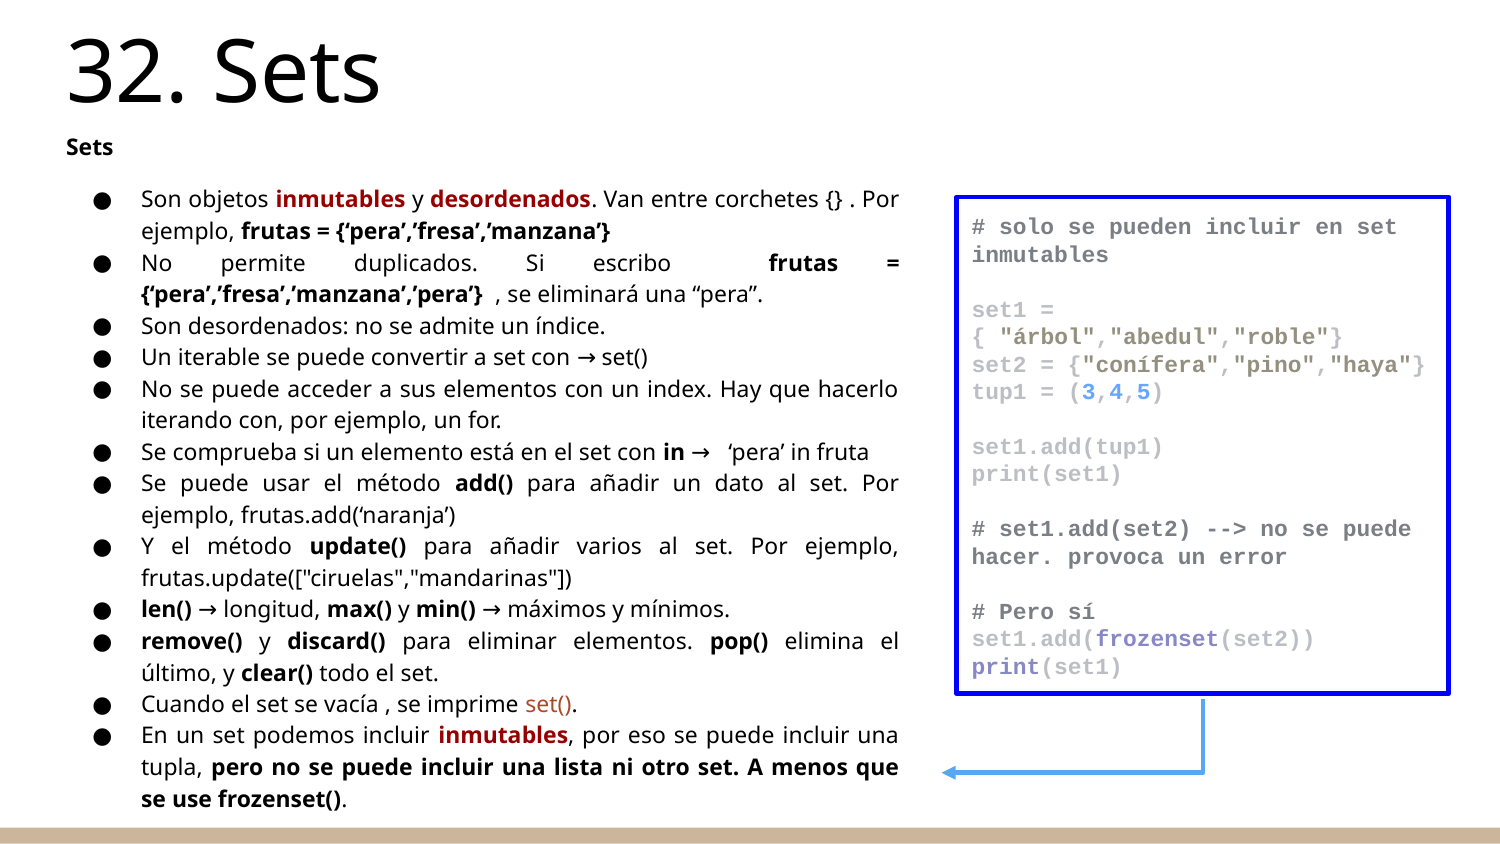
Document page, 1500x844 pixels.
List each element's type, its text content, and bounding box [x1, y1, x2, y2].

text_box Sets Son objetos inmutables y desordenados. Van entre corchetes {} . Por ejemplo, frutas = {‘pera’,’fresa’,’manzana’} No permite duplicados. Si escribo frutas = {‘pera’,’fresa’,’manzana’,’pera’} , se eliminará una “pera”. Son desordenados: no se admite un índice. Un iterable se puede convertir a set con → set() No se puede acceder a sus elementos con un index. Hay que hacerlo iterando con, por ejemplo, un for. Se comprueba si un elemento está en el set con in → ‘pera’ in fruta Se puede usar el método add() para añadir un dato al set. Por ejemplo, frutas.add(‘naranja’) Y el método update() para añadir varios al set. Por ejemplo, frutas.update(["ciruelas","mandarinas"]) len() → longitud, max() y min() → máximos y mínimos. remove() y discard() para eliminar elementos. pop() elimina el último, y clear() todo el set. Cuando el set se vacía , se imprime set(). En un set podemos incluir inmutables, por eso se puede incluir una tupla, pero no se puede incluir una lista ni otro set. A menos que se use frozenset(). [51, 134, 915, 806]
title 32. Sets [51, 41, 1449, 135]
text_box # solo se pueden incluir en set inmutables set1 = { "árbol","abedul","roble"} set2 = {"conífera","pino","haya"} tup1 = (3,4,5) set1.add(tup1) print(set1) # set1.add(set2) --> no se puede hacer. provoca un error # Pero sí set1.add(frozenset(set2)) print(set1) [956, 196, 1449, 694]
